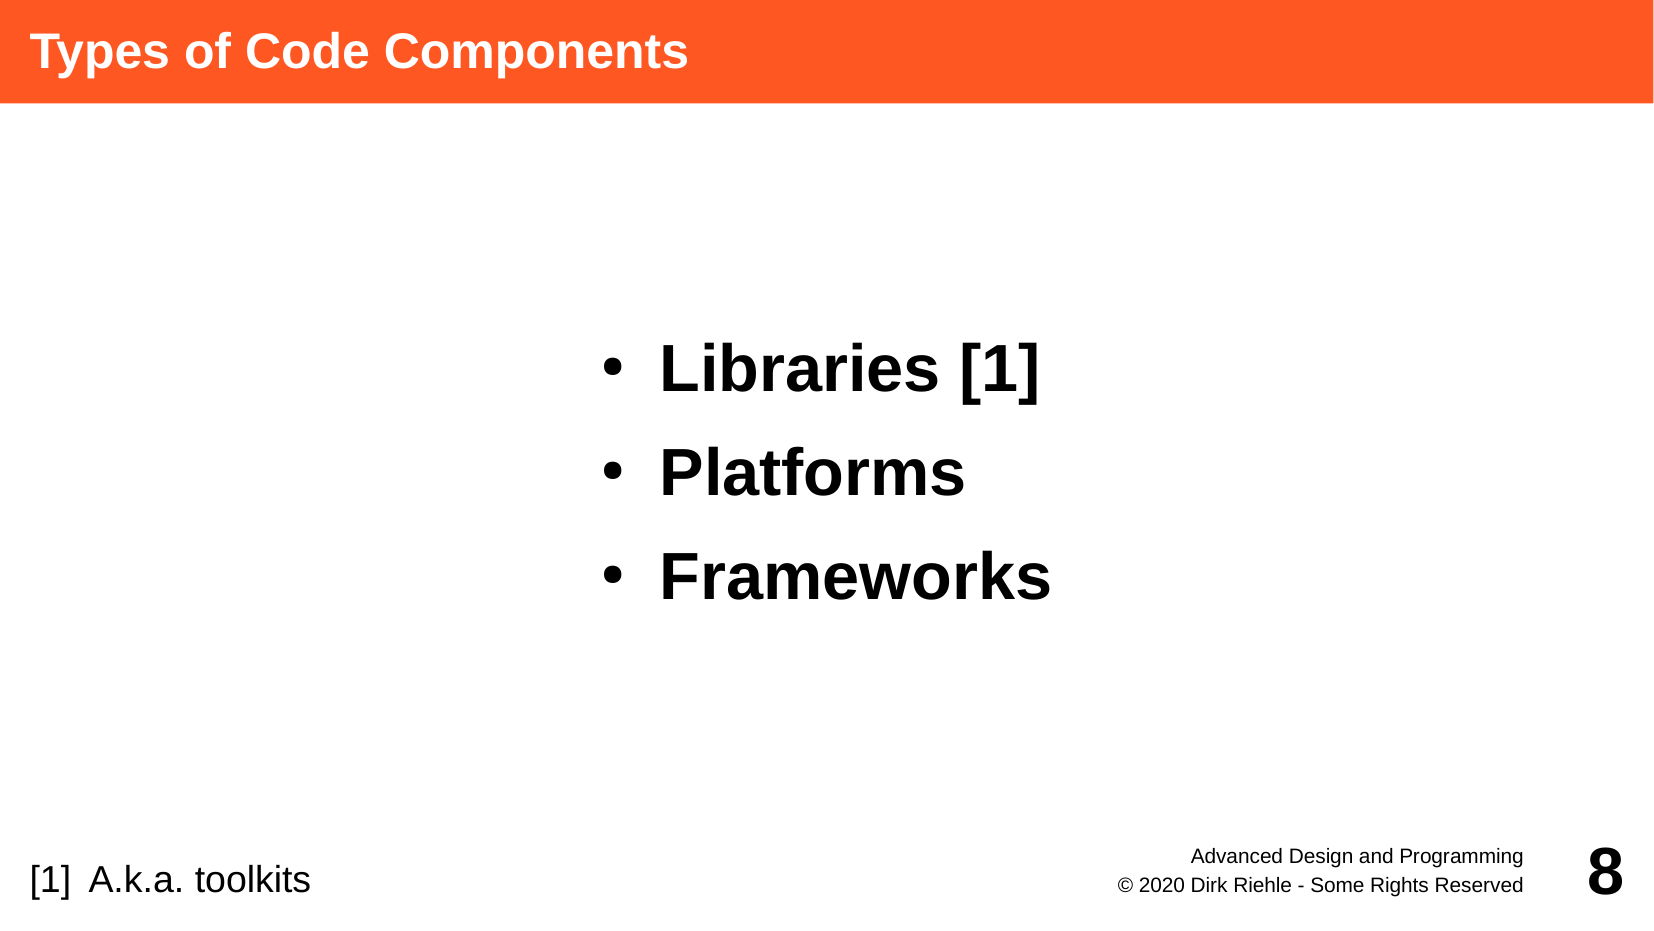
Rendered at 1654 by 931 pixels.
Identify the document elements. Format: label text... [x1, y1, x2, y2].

subtitle Libraries [1] Platforms Frameworks [29, 132, 1625, 813]
text_box [1] A.k.a. toolkits [0, 693, 1182, 931]
title Types of Code Components [0, 0, 1654, 104]
